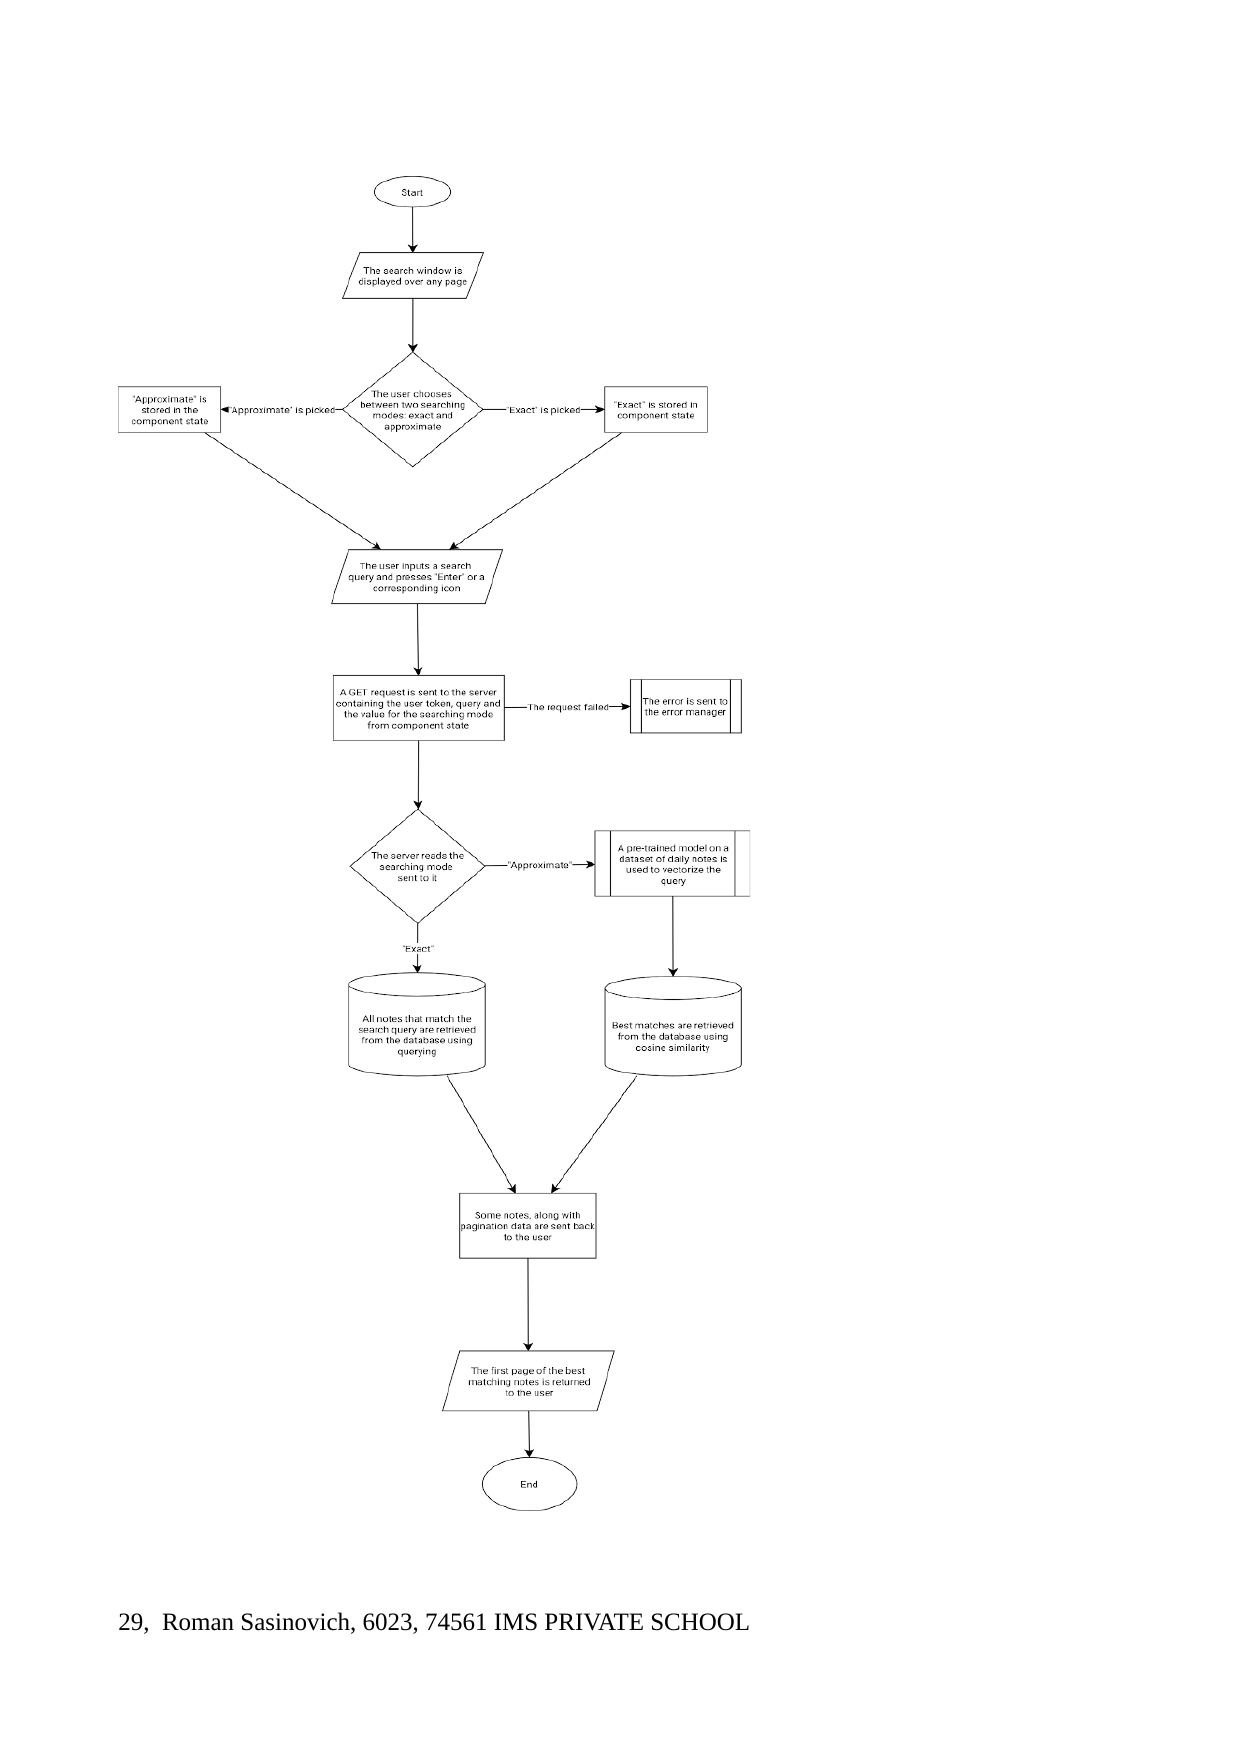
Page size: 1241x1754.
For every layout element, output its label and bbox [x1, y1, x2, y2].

picture [118, 176, 751, 1511]
